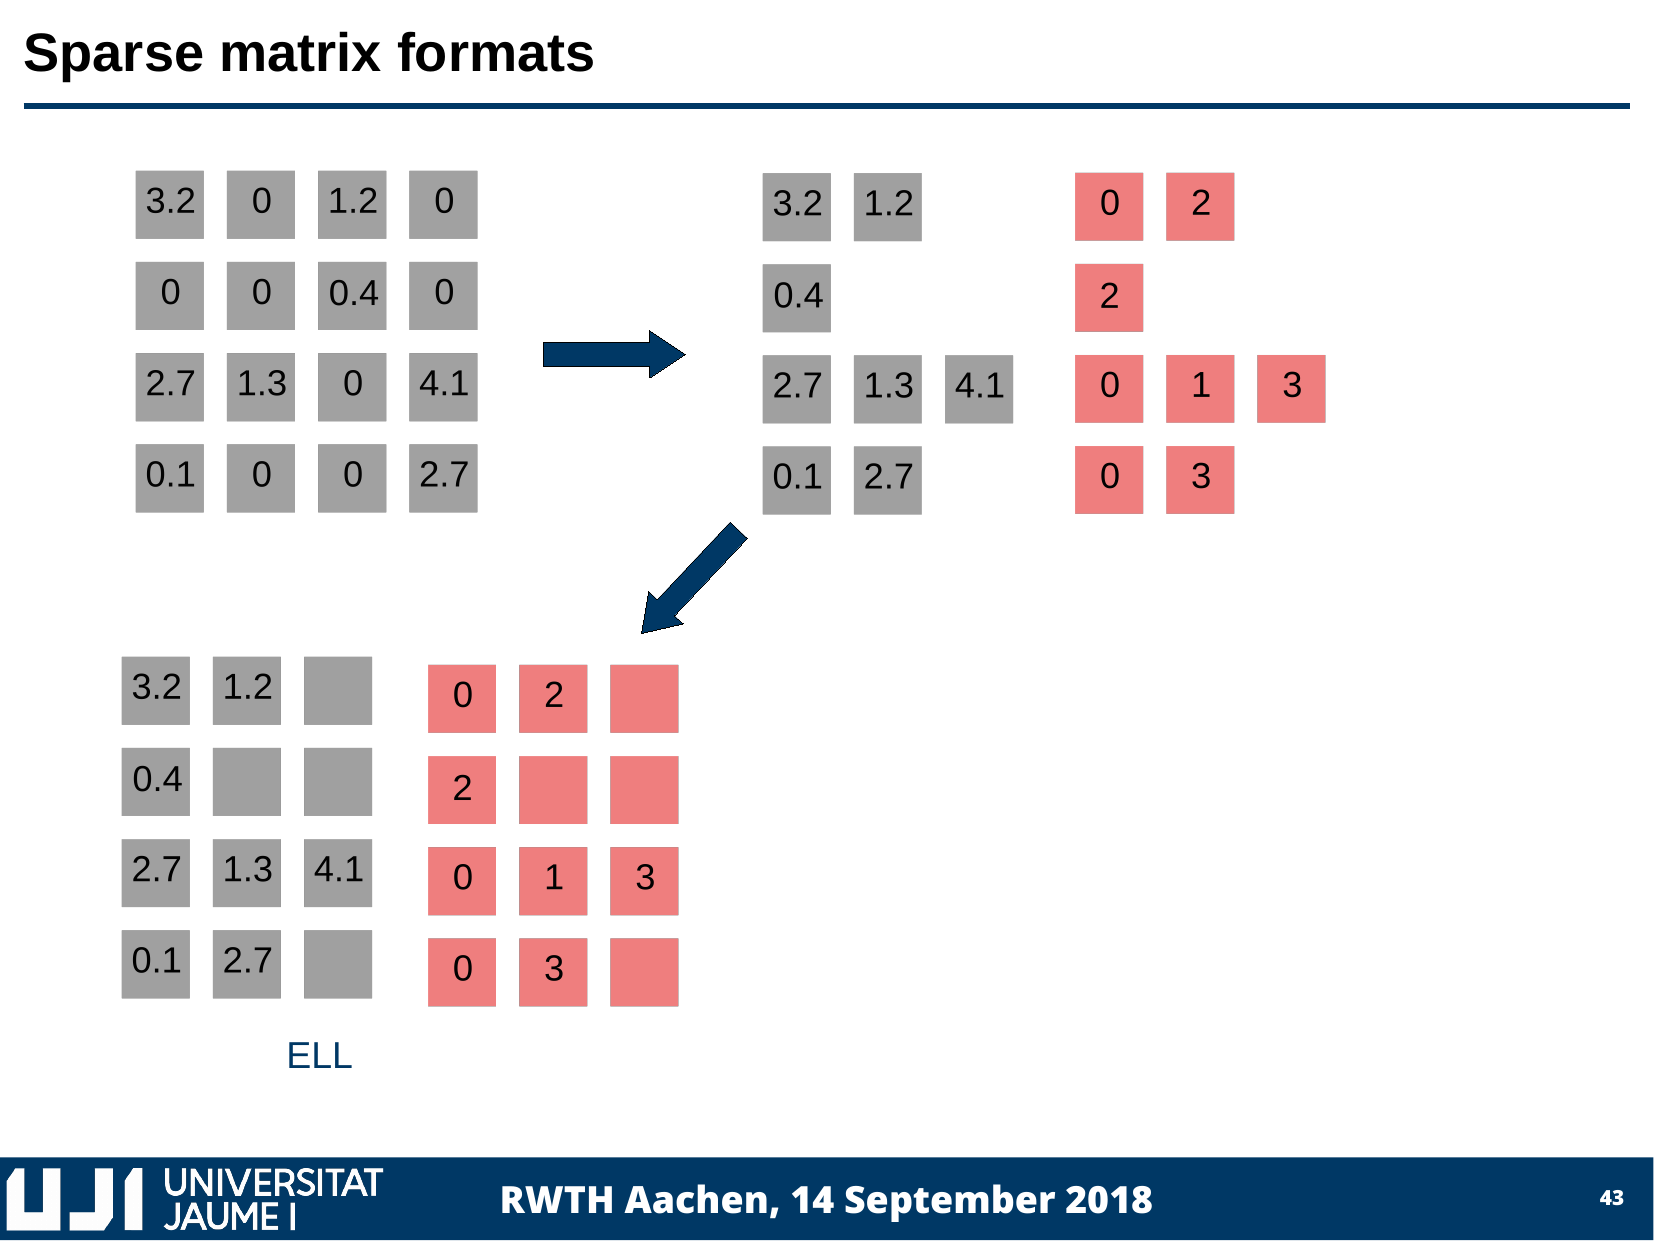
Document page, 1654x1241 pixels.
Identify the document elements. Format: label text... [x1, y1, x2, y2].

text_box ELL [271, 1027, 368, 1085]
text_box [641, 522, 748, 634]
text_box [543, 330, 686, 378]
picture [114, 649, 686, 1014]
picture [755, 165, 1333, 522]
title Sparse matrix formats [23, 0, 1630, 107]
picture [0, 1158, 390, 1241]
picture [128, 163, 485, 520]
